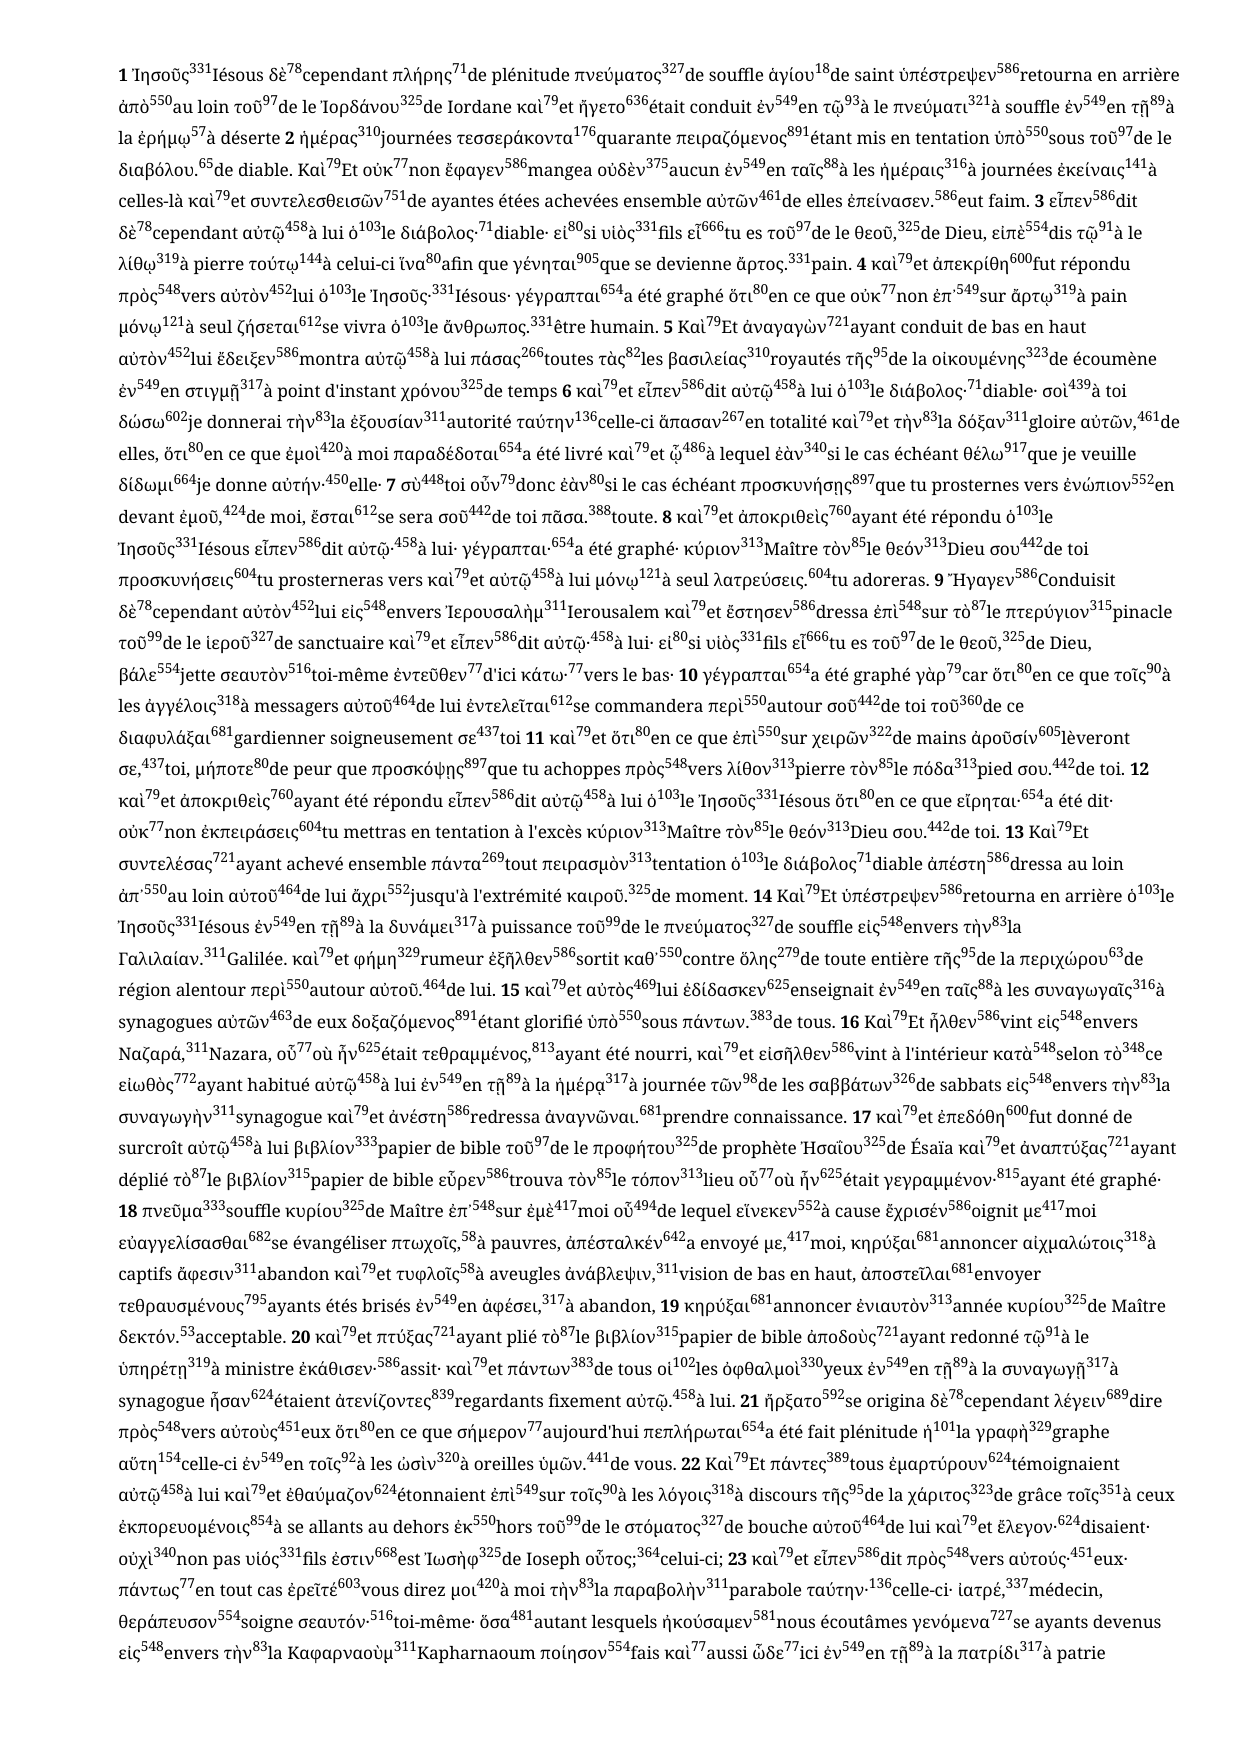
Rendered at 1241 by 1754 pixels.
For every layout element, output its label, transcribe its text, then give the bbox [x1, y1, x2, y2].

text 1 Ἰησοῦς331Iésous δὲ78cependant πλήρης71de plénitude πνεύματος327de souffle ἁγίου18de saint ὑπέστρεψεν586retourna en arrière ἀπὸ550au loin τοῦ97de le Ἰορδάνου325de Iordane καὶ79et ἤγετο636était conduit ἐν549en τῷ93à le πνεύματι321à souffle ἐν549en τῇ89à la ἐρήμῳ57à déserte 2 ἡμέρας310journées τεσσεράκοντα176quarante πειραζόμενος891étant mis en tentation ὑπὸ550sous τοῦ97de le διαβόλου.65de diable. Καὶ79Et οὐκ77non ἔφαγεν586mangea οὐδὲν375aucun ἐν549en ταῖς88à les ἡμέραις316à journées ἐκείναις141à celles-là καὶ79et συντελεσθεισῶν751de ayantes étées achevées ensemble αὐτῶν461de elles ἐπείνασεν.586eut faim. 3 εἶπεν586dit δὲ78cependant αὐτῷ458à lui ὁ103le διάβολος·71diable· εἰ80si υἱὸς331fils εἶ666tu es τοῦ97de le θεοῦ,325de Dieu, εἰπὲ554dis τῷ91à le λίθῳ319à pierre τούτῳ144à celui-ci ἵνα80afin que γένηται905que se devienne ἄρτος.331pain. 4 καὶ79et ἀπεκρίθη600fut répondu πρὸς548vers αὐτὸν452lui ὁ103le Ἰησοῦς·331Iésous· γέγραπται654a été graphé ὅτι80en ce que οὐκ77non ἐπ᾽549sur ἄρτῳ319à pain μόνῳ121à seul ζήσεται612se vivra ὁ103le ἄνθρωπος.331être humain. 5 Καὶ79Et ἀναγαγὼν721ayant conduit de bas en haut αὐτὸν452lui ἔδειξεν586montra αὐτῷ458à lui πάσας266toutes τὰς82les βασιλείας310royautés τῆς95de la οἰκουμένης323de écoumène ἐν549en στιγμῇ317à point d'instant χρόνου325de temps 6 καὶ79et εἶπεν586dit αὐτῷ458à lui ὁ103le διάβολος·71diable· σοὶ439à toi δώσω602je donnerai τὴν83la ἐξουσίαν311autorité ταύτην136celle-ci ἅπασαν267en totalité καὶ79et τὴν83la δόξαν311gloire αὐτῶν,461de elles, ὅτι80en ce que ἐμοὶ420à moi παραδέδοται654a été livré καὶ79et ᾧ486à lequel ἐὰν340si le cas échéant θέλω917que je veuille δίδωμι664je donne αὐτήν·450elle· 7 σὺ448toi οὖν79donc ἐὰν80si le cas échéant προσκυνήσῃς897que tu prosternes vers ἐνώπιον552en devant ἐμοῦ,424de moi, ἔσται612se sera σοῦ442de toi πᾶσα.388toute. 8 καὶ79et ἀποκριθεὶς760ayant été répondu ὁ103le Ἰησοῦς331Iésous εἶπεν586dit αὐτῷ·458à lui· γέγραπται·654a été graphé· κύριον313Maître τὸν85le θεόν313Dieu σου442de toi προσκυνήσεις604tu prosterneras vers καὶ79et αὐτῷ458à lui μόνῳ121à seul λατρεύσεις.604tu adoreras. 9 Ἤγαγεν586Conduisit δὲ78cependant αὐτὸν452lui εἰς548envers Ἰερουσαλὴμ311Ierousalem καὶ79et ἔστησεν586dressa ἐπὶ548sur τὸ87le πτερύγιον315pinacle τοῦ99de le ἱεροῦ327de sanctuaire καὶ79et εἶπεν586dit αὐτῷ·458à lui· εἰ80si υἱὸς331fils εἶ666tu es τοῦ97de le θεοῦ,325de Dieu, βάλε554jette σεαυτὸν516toi-même ἐντεῦθεν77d'ici κάτω·77vers le bas· 10 γέγραπται654a été graphé γὰρ79car ὅτι80en ce que τοῖς90à les ἀγγέλοις318à messagers αὐτοῦ464de lui ἐντελεῖται612se commandera περὶ550autour σοῦ442de toi τοῦ360de ce διαφυλάξαι681gardienner soigneusement σε437toi 11 καὶ79et ὅτι80en ce que ἐπὶ550sur χειρῶν322de mains ἀροῦσίν605lèveront σε,437toi, μήποτε80de peur que προσκόψῃς897que tu achoppes πρὸς548vers λίθον313pierre τὸν85le πόδα313pied σου.442de toi. 12 καὶ79et ἀποκριθεὶς760ayant été répondu εἶπεν586dit αὐτῷ458à lui ὁ103le Ἰησοῦς331Iésous ὅτι80en ce que εἴρηται·654a été dit· οὐκ77non ἐκπειράσεις604tu mettras en tentation à l'excès κύριον313Maître τὸν85le θεόν313Dieu σου.442de toi. 13 Καὶ79Et συντελέσας721ayant achevé ensemble πάντα269tout πειρασμὸν313tentation ὁ103le διάβολος71diable ἀπέστη586dressa au loin ἀπ᾽550au loin αὐτοῦ464de lui ἄχρι552jusqu'à l'extrémité καιροῦ.325de moment. 14 Καὶ79Et ὑπέστρεψεν586retourna en arrière ὁ103le Ἰησοῦς331Iésous ἐν549en τῇ89à la δυνάμει317à puissance τοῦ99de le πνεύματος327de souffle εἰς548envers τὴν83la Γαλιλαίαν.311Galilée. καὶ79et φήμη329rumeur ἐξῆλθεν586sortit καθ᾽550contre ὅλης279de toute entière τῆς95de la περιχώρου63de région alentour περὶ550autour αὐτοῦ.464de lui. 15 καὶ79et αὐτὸς469lui ἐδίδασκεν625enseignait ἐν549en ταῖς88à les συναγωγαῖς316à synagogues αὐτῶν463de eux δοξαζόμενος891étant glorifié ὑπὸ550sous πάντων.383de tous. 16 Καὶ79Et ἦλθεν586vint εἰς548envers Ναζαρά,311Nazara, οὗ77où ἦν625était τεθραμμένος,813ayant été nourri, καὶ79et εἰσῆλθεν586vint à l'intérieur κατὰ548selon τὸ348ce εἰωθὸς772ayant habitué αὐτῷ458à lui ἐν549en τῇ89à la ἡμέρᾳ317à journée τῶν98de les σαββάτων326de sabbats εἰς548envers τὴν83la συναγωγὴν311synagogue καὶ79et ἀνέστη586redressa ἀναγνῶναι.681prendre connaissance. 17 καὶ79et ἐπεδόθη600fut donné de surcroît αὐτῷ458à lui βιβλίον333papier de bible τοῦ97de le προφήτου325de prophète Ἠσαΐου325de Ésaïa καὶ79et ἀναπτύξας721ayant déplié τὸ87le βιβλίον315papier de bible εὗρεν586trouva τὸν85le τόπον313lieu οὗ77où ἦν625était γεγραμμένον·815ayant été graphé· 18 πνεῦμα333souffle κυρίου325de Maître ἐπ᾽548sur ἐμὲ417moi οὗ494de lequel εἵνεκεν552à cause ἔχρισέν586oignit με417moi εὐαγγελίσασθαι682se évangéliser πτωχοῖς,58à pauvres, ἀπέσταλκέν642a envoyé με,417moi, κηρύξαι681annoncer αἰχμαλώτοις318à captifs ἄφεσιν311abandon καὶ79et τυφλοῖς58à aveugles ἀνάβλεψιν,311vision de bas en haut, ἀποστεῖλαι681envoyer τεθραυσμένους795ayants étés brisés ἐν549en ἀφέσει,317à abandon, 19 κηρύξαι681annoncer ἐνιαυτὸν313année κυρίου325de Maître δεκτόν.53acceptable. 20 καὶ79et πτύξας721ayant plié τὸ87le βιβλίον315papier de bible ἀποδοὺς721ayant redonné τῷ91à le ὑπηρέτῃ319à ministre ἐκάθισεν·586assit· καὶ79et πάντων383de tous οἱ102les ὀφθαλμοὶ330yeux ἐν549en τῇ89à la συναγωγῇ317à synagogue ἦσαν624étaient ἀτενίζοντες839regardants fixement αὐτῷ.458à lui. 21 ἤρξατο592se origina δὲ78cependant λέγειν689dire πρὸς548vers αὐτοὺς451eux ὅτι80en ce que σήμερον77aujourd'hui πεπλήρωται654a été fait plénitude ἡ101la γραφὴ329graphe αὕτη154celle-ci ἐν549en τοῖς92à les ὠσὶν320à oreilles ὑμῶν.441de vous. 22 Καὶ79Et πάντες389tous ἐμαρτύρουν624témoignaient αὐτῷ458à lui καὶ79et ἐθαύμαζον624étonnaient ἐπὶ549sur τοῖς90à les λόγοις318à discours τῆς95de la χάριτος323de grâce τοῖς351à ceux ἐκπορευομένοις854à se allants au dehors ἐκ550hors τοῦ99de le στόματος327de bouche αὐτοῦ464de lui καὶ79et ἔλεγον·624disaient· οὐχὶ340non pas υἱός331fils ἐστιν668est Ἰωσὴφ325de Ioseph οὗτος;364celui-ci; 23 καὶ79et εἶπεν586dit πρὸς548vers αὐτούς·451eux· πάντως77en tout cas ἐρεῖτέ603vous direz μοι420à moi τὴν83la παραβολὴν311parabole ταύτην·136celle-ci· ἰατρέ,337médecin, θεράπευσον554soigne σεαυτόν·516toi-même· ὅσα481autant lesquels ἠκούσαμεν581nous écoutâmes γενόμενα727se ayants devenus εἰς548envers τὴν83la Καφαρναοὺμ311Kapharnaoum ποίησον554fais καὶ77aussi ὧδε77ici ἐν549en τῇ89à la πατρίδι317à patrie σου.442de toi. 24 εἶπεν586dit δέ·78cependant· ἀμὴν304amen λέγω664je dis ὑμῖν438à vous ὅτι80en ce que οὐδεὶς287aucun προφήτης331prophète δεκτός47acceptable ἐστιν668est ἐν549en τῇ89à la πατρίδι317à patrie αὐτοῦ.464de lui. 25 ἐπ᾽550sur ἀληθείας323de vérité δὲ78cependant λέγω664je dis ὑμῖν,438à vous, πολλαὶ284nombreuses χῆραι328veuves ἦσαν624étaient ἐν549en ταῖς88à les ἡμέραις316à journées Ἠλίου325de Élia ἐν549en τῷ91à le Ἰσραήλ,319à Israël, ὅτε77lorsque ἐκλείσθη600fut fermé à clef ὁ103le οὐρανὸς331ciel ἐπὶ548sur ἔτη314ans τρία180trois καὶ79et μῆνας312mois ἕξ,178six, ὡς80comme ἐγένετο592se devint λιμὸς331famine μέγας22grand ἐπὶ548sur πᾶσαν267toute τὴν83la γῆν,311terre, 26 καὶ79et πρὸς548vers οὐδεμίαν371aucune αὐτῶν461de elles ἐπέμφθη600fut mandé Ἠλίας331Élia εἰ551si μὴ77ne pas εἰς548envers Σάρεπτα314Sarepta τῆς95de la Σιδωνίας63de Sidonienne πρὸς548vers γυναῖκα311femme χήραν.311veuve. 27 καὶ79et πολλοὶ286nombreux λεπροὶ70lépreux ἦσαν624étaient ἐν549en τῷ91à le Ἰσραὴλ319à Israël ἐπὶ550sur Ἐλισαίου325de Élissai τοῦ97de le προφήτου,325de prophète, καὶ79et οὐδεὶς390aucun αὐτῶν463de eux ἐκαθαρίσθη600fut purifié εἰ551si μὴ77ne pas Ναιμὰν331Naaman ὁ103le Σύρος.331Syrien. 28 καὶ79et ἐπλήσθησαν599furent rempli πάντες389tous θυμοῦ325de fureur ἐν549en τῇ89à la συναγωγῇ317à synagogue ἀκούοντες839écoutants ταῦτα347ces-ci 29 καὶ79et ἀναστάντες720ayants redressés ἐξέβαλον585éjectèrent αὐτὸν452lui ἔξω552au-dehors τῆς95de la πόλεως323de cité καὶ79et ἤγαγον585conduisirent αὐτὸν452lui ἕως552jusqu'à ce que ὀφρύος323de sourcil τοῦ99de le ὄρους327de montagne ἐφ᾽550sur οὗ494de lequel ἡ101la πόλις329cité ᾠκοδόμητο662avait été édifié en maison αὐτῶν463de eux ὥστε80de sorte que κατακρημνίσαι681précipiter de haut en bas αὐτόν·452lui· 30 αὐτὸς469lui δὲ78cependant διελθὼν721ayant passé à travers διὰ550par μέσου67de au milieu αὐτῶν463de eux ἐπορεύετο.631se allait. 31 Καὶ79Et κατῆλθεν586vint de haut en bas εἰς548envers Καφαρναοὺμ311Kapharnaoum πόλιν311cité τῆς95de la Γαλιλαίας.323de Galilée. καὶ79et ἦν625était διδάσκων840enseignant αὐτοὺς451eux ἐν549en τοῖς92à les σάββασιν·320à sabbats· 32 καὶ79et ἐξεπλήσσοντο635étaient heurté à l'excès ἐπὶ549sur τῇ89à la διδαχῇ317à enseignement αὐτοῦ,464de lui, ὅτι80en ce que ἐν549en ἐξουσίᾳ317à autorité ἦν625était ὁ103le λόγος331discours αὐτοῦ.464de lui. 33 Καὶ79Et ἐν549en τῇ89à la συναγωγῇ317à synagogue ἦν625était ἄνθρωπος331être humain ἔχων840ayant πνεῦμα315souffle δαιμονίου327de démon ἀκαθάρτου18de impur καὶ79et ἀνέκραξεν586croassa de bas en haut φωνῇ317à son de voix μεγάλῃ·8à grande· 34 ἔα,304ah, τί412quel ἡμῖν419à nous καὶ79et σοί,439à toi, Ἰησοῦ337Iésous Ναζαρηνέ;27Nazarénien; ἦλθες584tu vins ἀπολέσαι681perdre au loin ἡμᾶς;416nous; οἶδά638j'ai su σε437toi τίς410quel εἶ,666tu es, ὁ103le ἅγιος71saint τοῦ97de le θεοῦ.325de Dieu. 35 καὶ79et ἐπετίμησεν586survalorisa αὐτῷ460à lui ὁ103le Ἰησοῦς331Iésous λέγων·840disant· φιμώθητι563sois muselé καὶ79et ἔξελθε554sors ἀπ᾽550au loin αὐτοῦ.464de lui. καὶ79et ῥῖψαν723ayant flanqué αὐτὸν452lui τὸ105le δαιμόνιον333démon εἰς548envers τὸ87le μέσον55au milieu ἐξῆλθεν586sortit ἀπ᾽550au loin αὐτοῦ464de lui μηδὲν375pas un βλάψαν723ayant nuit αὐτόν.452lui. 36 καὶ79et ἐγένετο592se devint θάμβος333effarement ἐπὶ548sur πάντας372tous καὶ79et συνελάλουν624bavardaient ensemble πρὸς548vers ἀλλήλους501les uns les autres λέγοντες·839disants· τίς410quel ὁ103le λόγος331discours οὗτος156celui-ci ὅτι80en ce que ἐν549en ἐξουσίᾳ317à autorité καὶ79et δυνάμει317à puissance ἐπιτάσσει668ordonne sûrement τοῖς92à les ἀκαθάρτοις11à impurs πνεύμασιν320à souffles καὶ79et ἐξέρχονται;673se sortent; 37 καὶ79et ἐξεπορεύετο631se allait au dehors ἦχος333écho περὶ550autour αὐτοῦ464de lui εἰς548envers πάντα269tout τόπον313lieu τῆς95de la περιχώρου.63de région alentour. 38 Ἀναστὰς721Ayant redressé δὲ78cependant ἀπὸ550au loin τῆς95de la συναγωγῆς323de synagogue εἰσῆλθεν586vint à l'intérieur εἰς548envers τὴν83la οἰκίαν311maison d'habitation Σίμωνος.325de Simon. πενθερὰ329belle-mère δὲ78cependant τοῦ97de le Σίμωνος325de Simon ἦν625était συνεχομένη889étante tenue ensemble πυρετῷ319à fièvre μεγάλῳ10à grand καὶ79et ἠρώτησαν585interrogèrent αὐτὸν452lui περὶ550autour αὐτῆς.462de elle. 39 καὶ79et ἐπιστὰς721ayant présenté ἐπάνω552sur le haut αὐτῆς462de elle ἐπετίμησεν586survalorisa τῷ91à le πυρετῷ319à fièvre καὶ79et ἀφῆκεν586abandonna αὐτήν·450elle· παραχρῆμα77instantanément δὲ78cependant ἀναστᾶσα719ayante redressée διηκόνει625servait αὐτοῖς.457à eux. 40 Δύνοντος834de Plongeant δὲ78cependant τοῦ97de le ἡλίου325de soleil ἅπαντες389en totalités ὅσοι497autant lesquels εἶχον624avaient ἀσθενοῦντας821étants infirme νόσοις316à maladies ποικίλαις7à diverses ἤγαγον585conduisirent αὐτοὺς451eux πρὸς548vers αὐτόν·452lui· ὁ469celui δὲ78cependant ἑνὶ59à un ἑκάστῳ275à chacun αὐτῶν463de eux τὰς242les χεῖρας310mains ἐπιτιθεὶς840surposant ἐθεράπευεν625soignait αὐτούς.451eux. 41 ἐξήρχετο631se sortait δὲ78cependant καὶ77aussi δαιμόνια332démons ἀπὸ550au loin πολλῶν383de nombreux κρ[αυγ]άζοντα841criants καὶ79et λέγοντα841disants ὅτι80en ce que σὺ448toi εἶ666tu es ὁ103le υἱὸς331fils τοῦ97de le θεοῦ.325de Dieu. καὶ79et ἐπιτιμῶν840survalorisant οὐκ77non εἴα625concédait αὐτὰ453eux λαλεῖν,689bavarder, ὅτι80en ce que ᾔδεισαν658avaient su τὸν85le χριστὸν313Christ αὐτὸν452lui εἶναι.689être. 42 Γενομένης732de Se ayante devenue δὲ78cependant ἡμέρας323de journée ἐξελθὼν721ayant sorti ἐπορεύθη600fut allé εἰς548envers ἔρημον4désert τόπον·313lieu· καὶ79et οἱ102les ὄχλοι330foules ἐπεζήτουν624surcherchaient αὐτὸν452lui καὶ79et ἦλθον585vinrent ἕως552jusqu'à ce que αὐτοῦ464de lui καὶ79et κατεῖχον624tenaient de haut en bas αὐτὸν452lui τοῦ360de ce μὴ77ne pas πορεύεσθαι690se aller ἀπ᾽550au loin αὐτῶν.463de eux. 43 ὁ469celui δὲ78cependant εἶπεν586dit πρὸς548vers αὐτοὺς451eux ὅτι80en ce que καὶ77aussi ταῖς88à les ἑτέραις118à autres-différentes πόλεσιν316à cités εὐαγγελίσασθαί682se évangéliser με417moi δεῖ668attache de lien τὴν83la βασιλείαν311royauté τοῦ97de le θεοῦ,325de Dieu, ὅτι80en ce que ἐπὶ548sur τοῦτο348ce-ci ἀπεστάλην.596je fus envoyé. 44 Καὶ79Et ἦν625était κηρύσσων840annonçant εἰς548envers τὰς82les συναγωγὰς310synagogues τῆς95de la Ἰουδαίας.323de Ioudaia. [118, 59, 1181, 1665]
